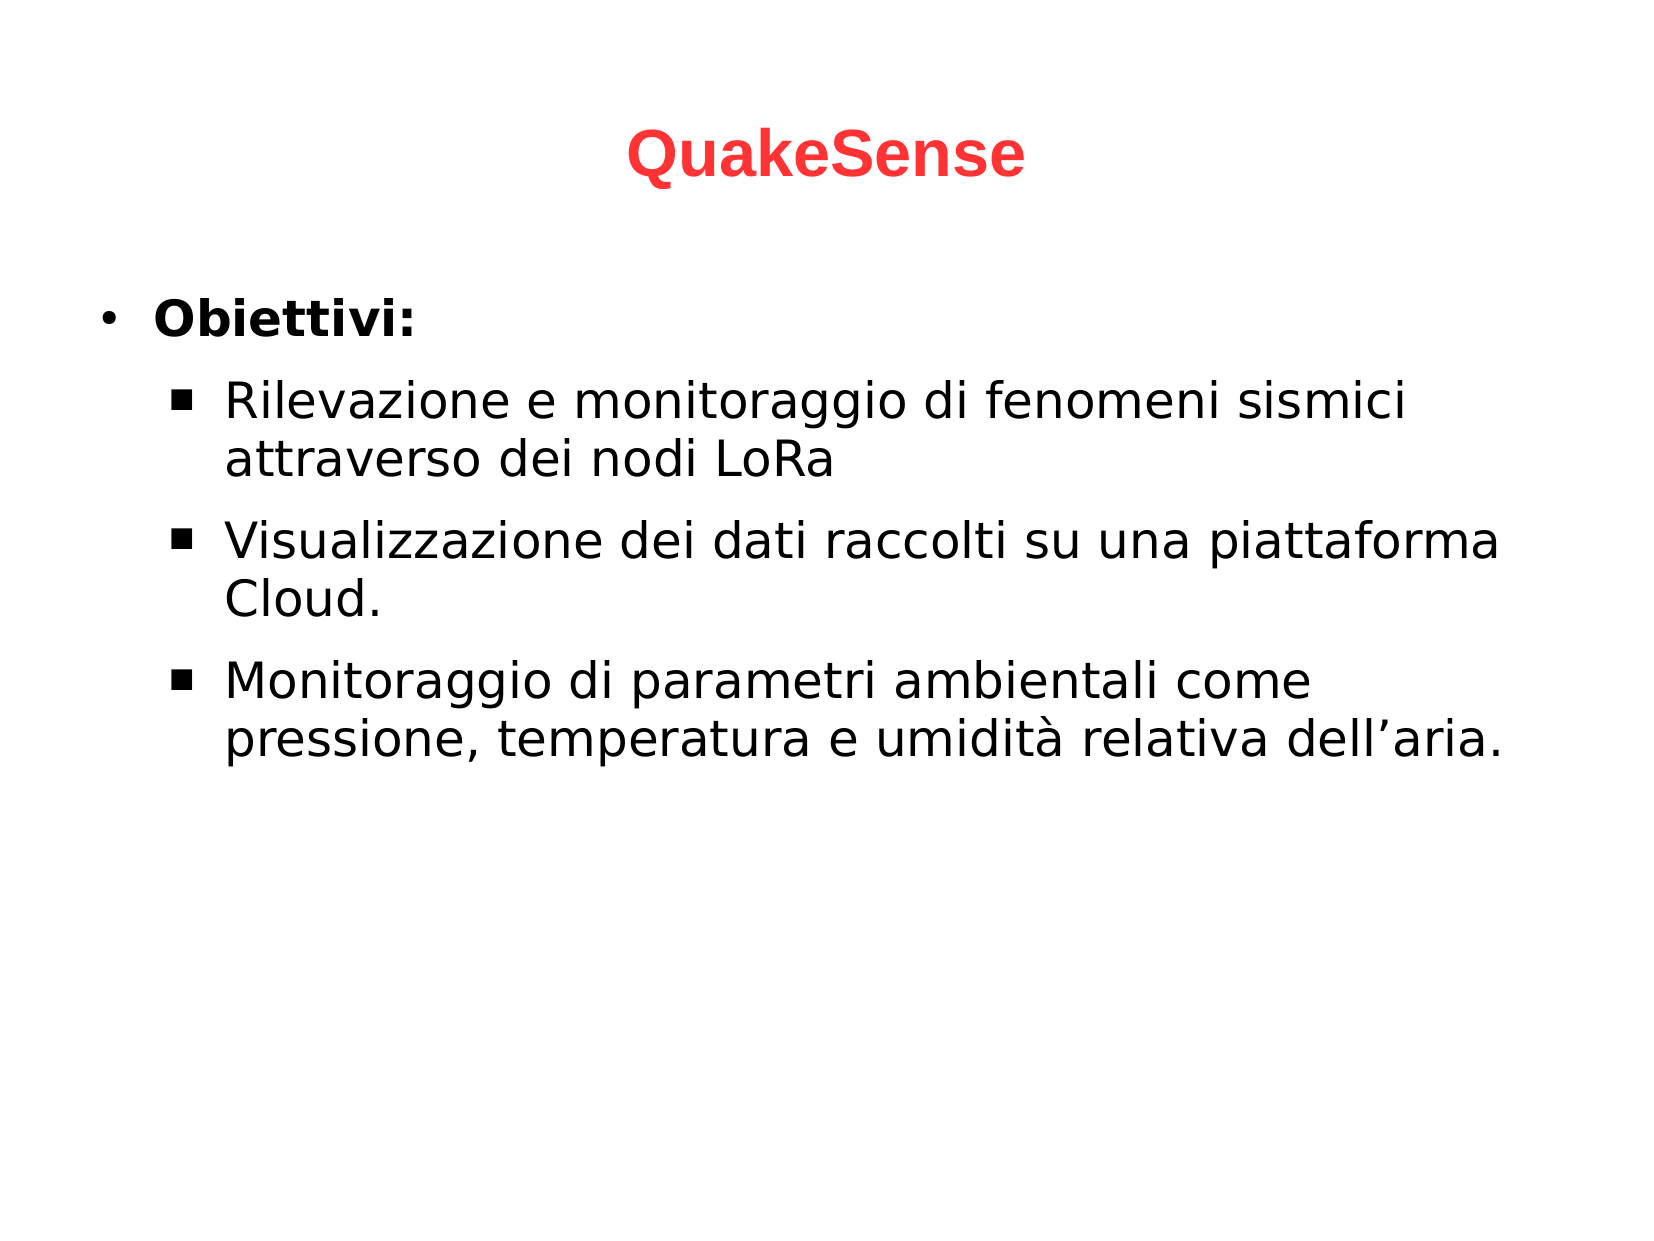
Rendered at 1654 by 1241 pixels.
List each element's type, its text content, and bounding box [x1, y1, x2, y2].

title QuakeSense [82, 49, 1571, 257]
list Obiettivi: Rilevazione e monitoraggio di fenomeni sismici attraverso dei nodi LoRa Visualizzazione dei dati raccolti su una piattaforma Cloud. Monitoraggio di parametri ambientali come pressione, temperatura e umidità relativa dell’aria. [82, 290, 1571, 1010]
